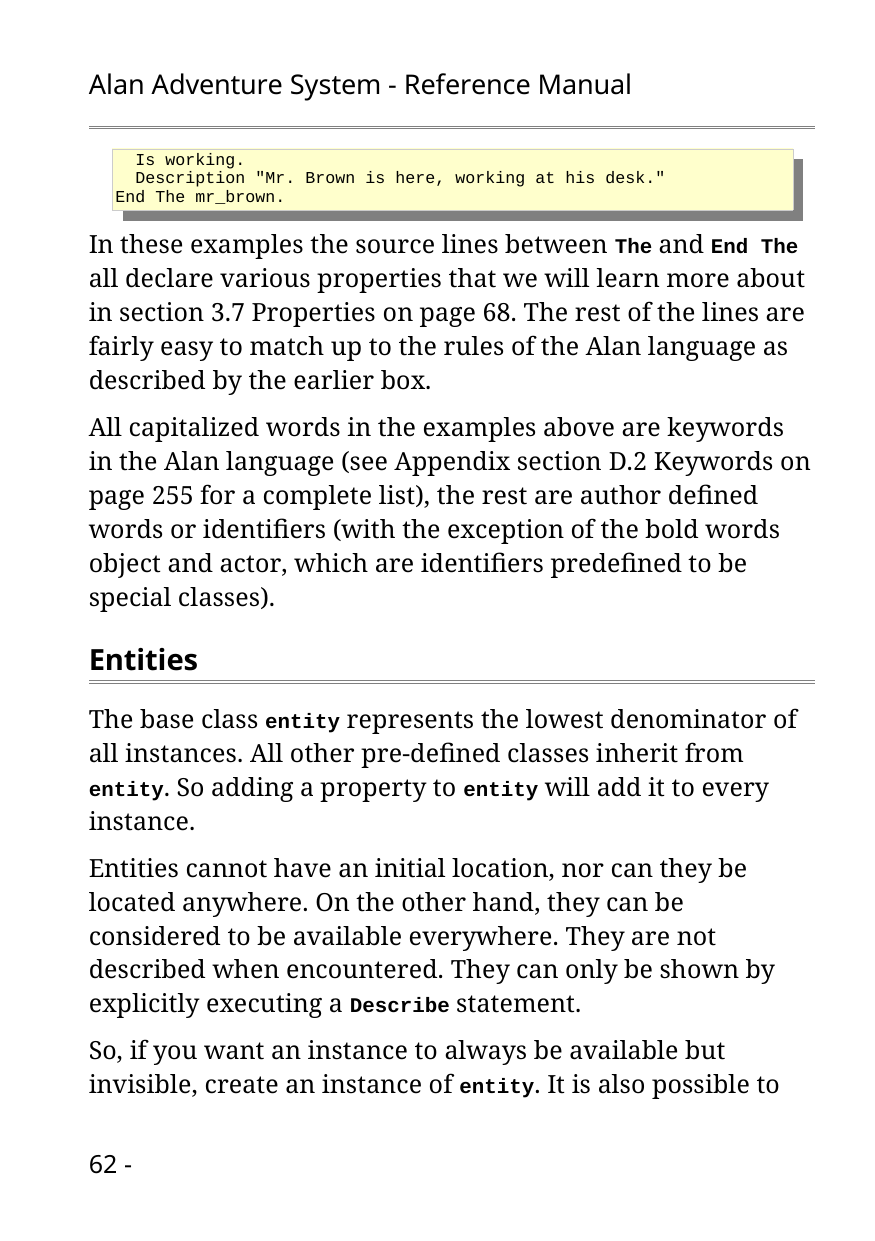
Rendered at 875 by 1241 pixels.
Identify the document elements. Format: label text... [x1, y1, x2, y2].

subtitle Entities [88, 639, 815, 683]
text The base class entity represents the lowest denominator of all instances. All other pre-defined classes inherit from entity. So adding a property to entity will add it to every instance. [88, 702, 815, 838]
text Is working. Description "Mr. Brown is here, working at his desk." End The mr_brown. [113, 150, 793, 210]
text All capitalized words in the examples above are keywords in the Alan language (see Appendix section D.2 Keywords on page 205 for a complete list), the rest are author defined words or identifiers (with the exception of the bold words object and actor, which are identifiers predefined to be special classes). [88, 410, 815, 614]
text In these examples the source lines between The and End The all declare various properties that we will learn more about in section 3.7 Properties on page 54. The rest of the lines are fairly easy to match up to the rules of the Alan language as described by the earlier box. [88, 227, 815, 397]
text Entities cannot have an initial location, nor can they be located anywhere. On the other hand, they can be considered to be available everywhere. They are not described when encountered. They can only be shown by explicitly executing a Describe statement. [88, 851, 815, 1020]
text So, if you want an instance to always be available but invisible, create an instance of entity. It is also possible to [88, 1033, 815, 1101]
